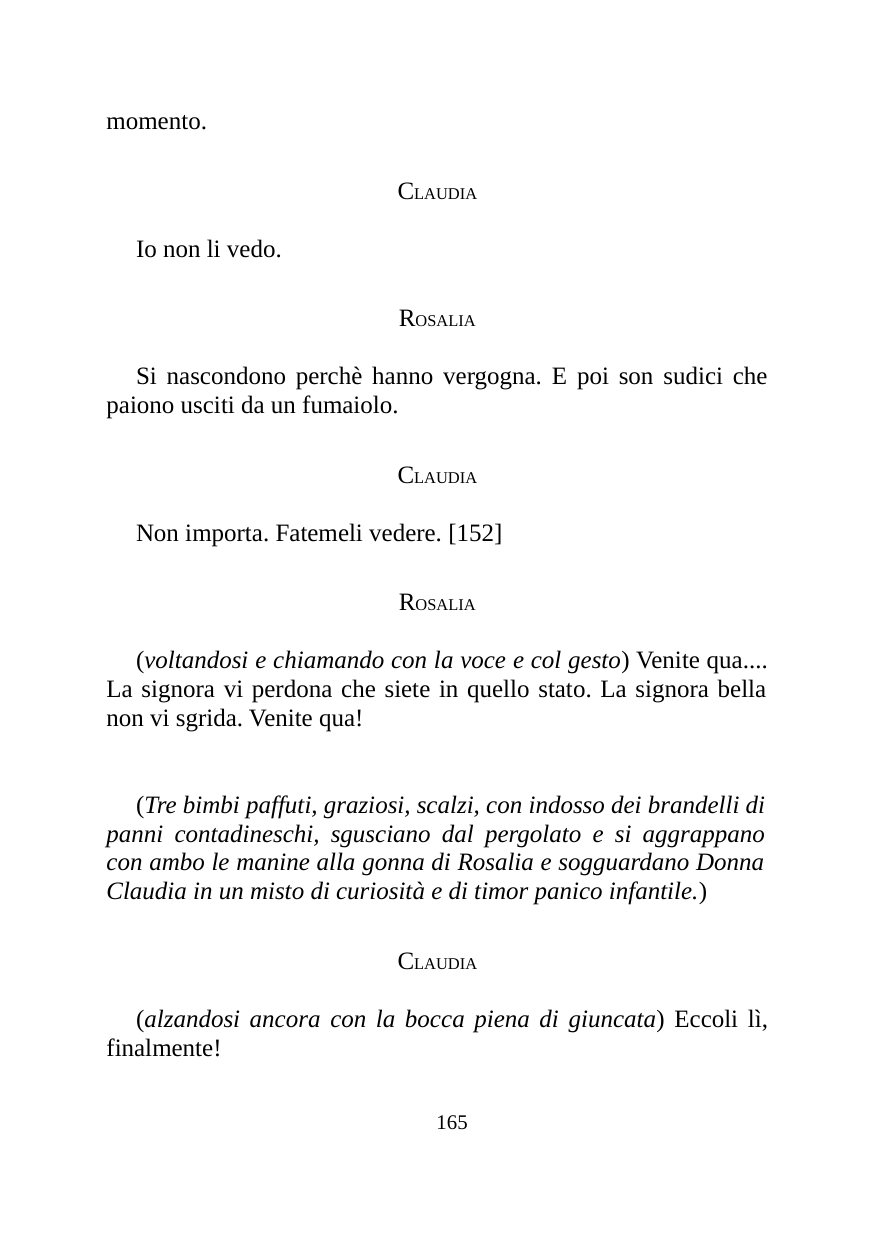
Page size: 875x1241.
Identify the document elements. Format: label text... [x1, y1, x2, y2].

text momento. [106, 106, 768, 135]
text (voltandosi e chiamando con la voce e col gesto) Venite qua.... La signora vi perdona che siete in quello stato. La signora bella non vi sgrida. Venite qua! [106, 645, 768, 732]
text Io non li vedo. [106, 234, 768, 263]
text Claudia [106, 460, 768, 489]
text (Tre bimbi paffuti, graziosi, scalzi, con indosso dei brandelli di panni contadineschi, sgusciano dal pergolato e si aggrappano con ambo le manine alla gonna di Rosalia e sogguardano Donna Claudia in un misto di curiosità e di timor panico infantile.) [106, 790, 768, 905]
text Claudia [106, 176, 768, 205]
text Rosalia [106, 303, 768, 332]
text Rosalia [106, 587, 768, 616]
text Si nascondono perchè hanno vergogna. E poi son sudici che paiono usciti da un fumaiolo. [106, 361, 768, 419]
text Non importa. Fatemeli vedere. [152] [106, 518, 768, 547]
text Claudia [106, 946, 768, 975]
text (alzandosi ancora con la bocca piena di giuncata) Eccoli lì, finalmente! [106, 1004, 768, 1061]
